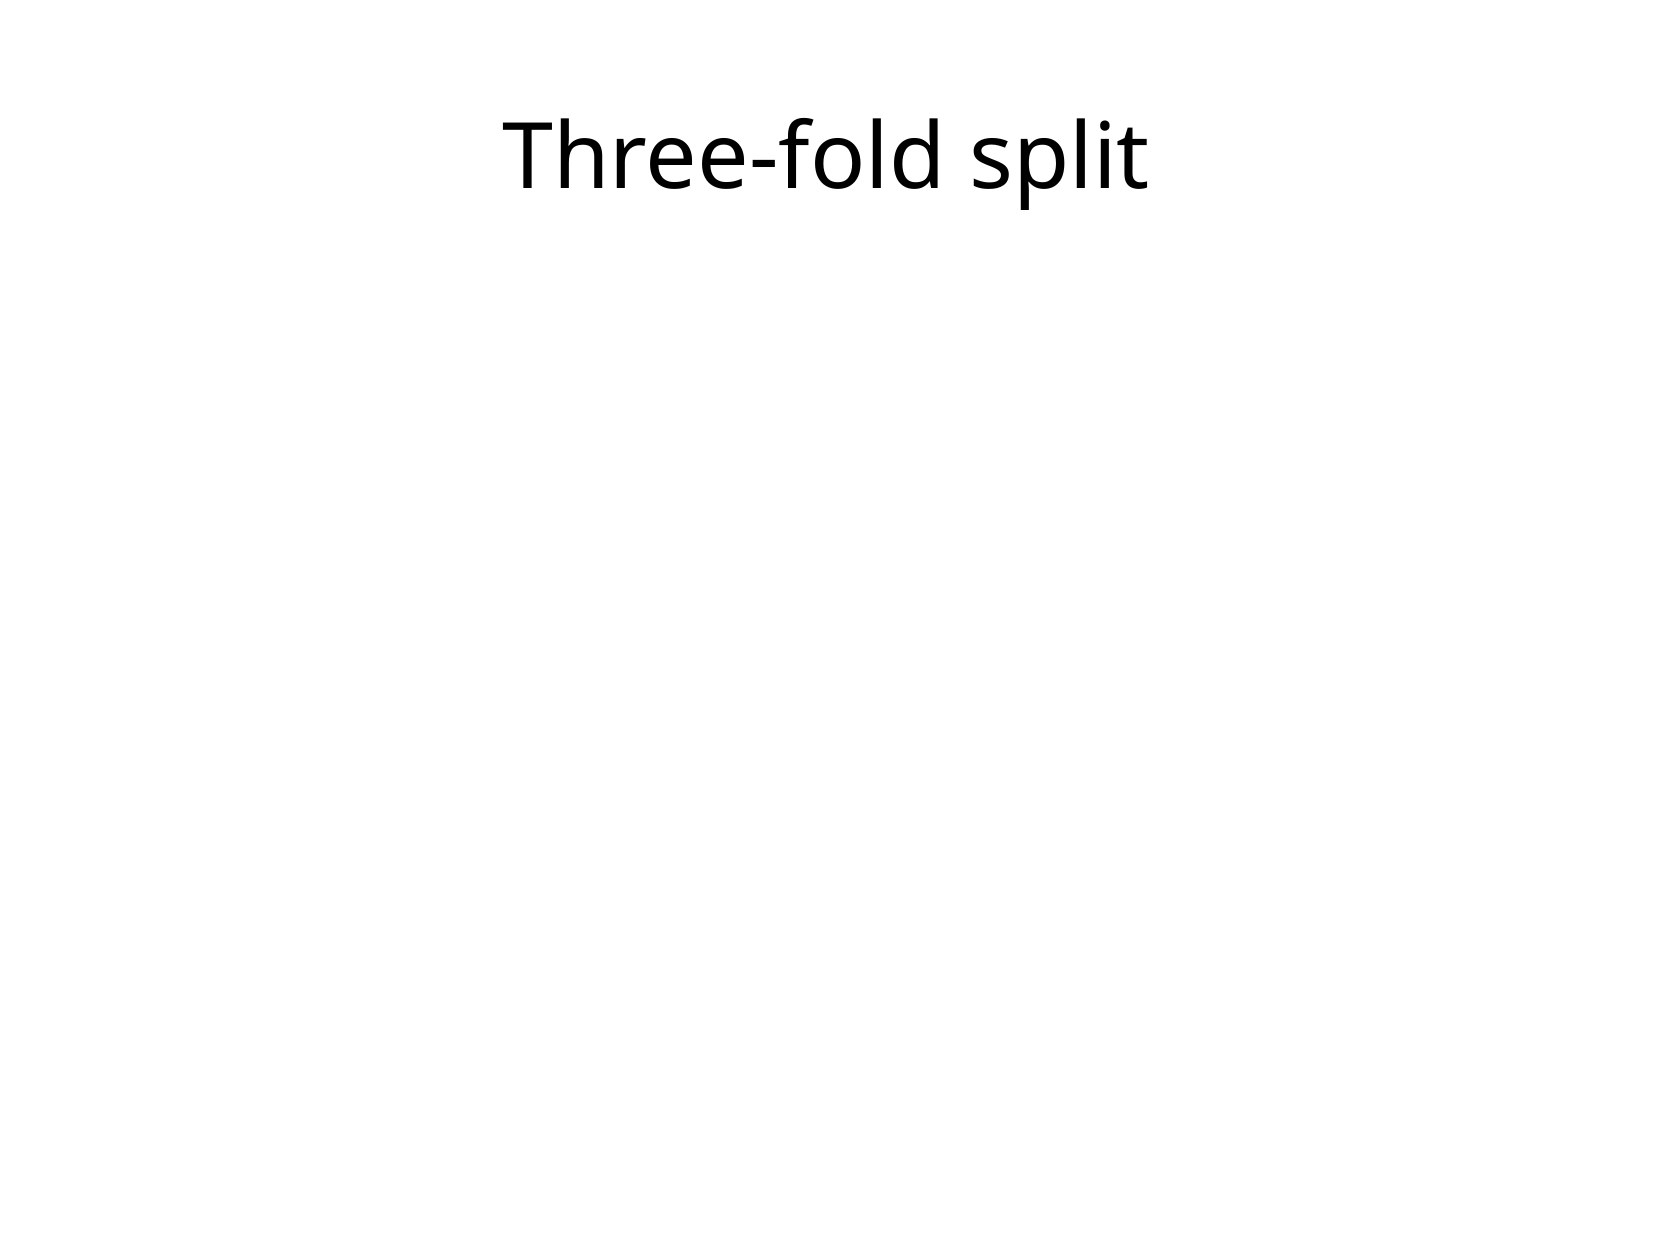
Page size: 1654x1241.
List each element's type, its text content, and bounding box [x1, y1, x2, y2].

title Three-fold split [82, 49, 1571, 257]
